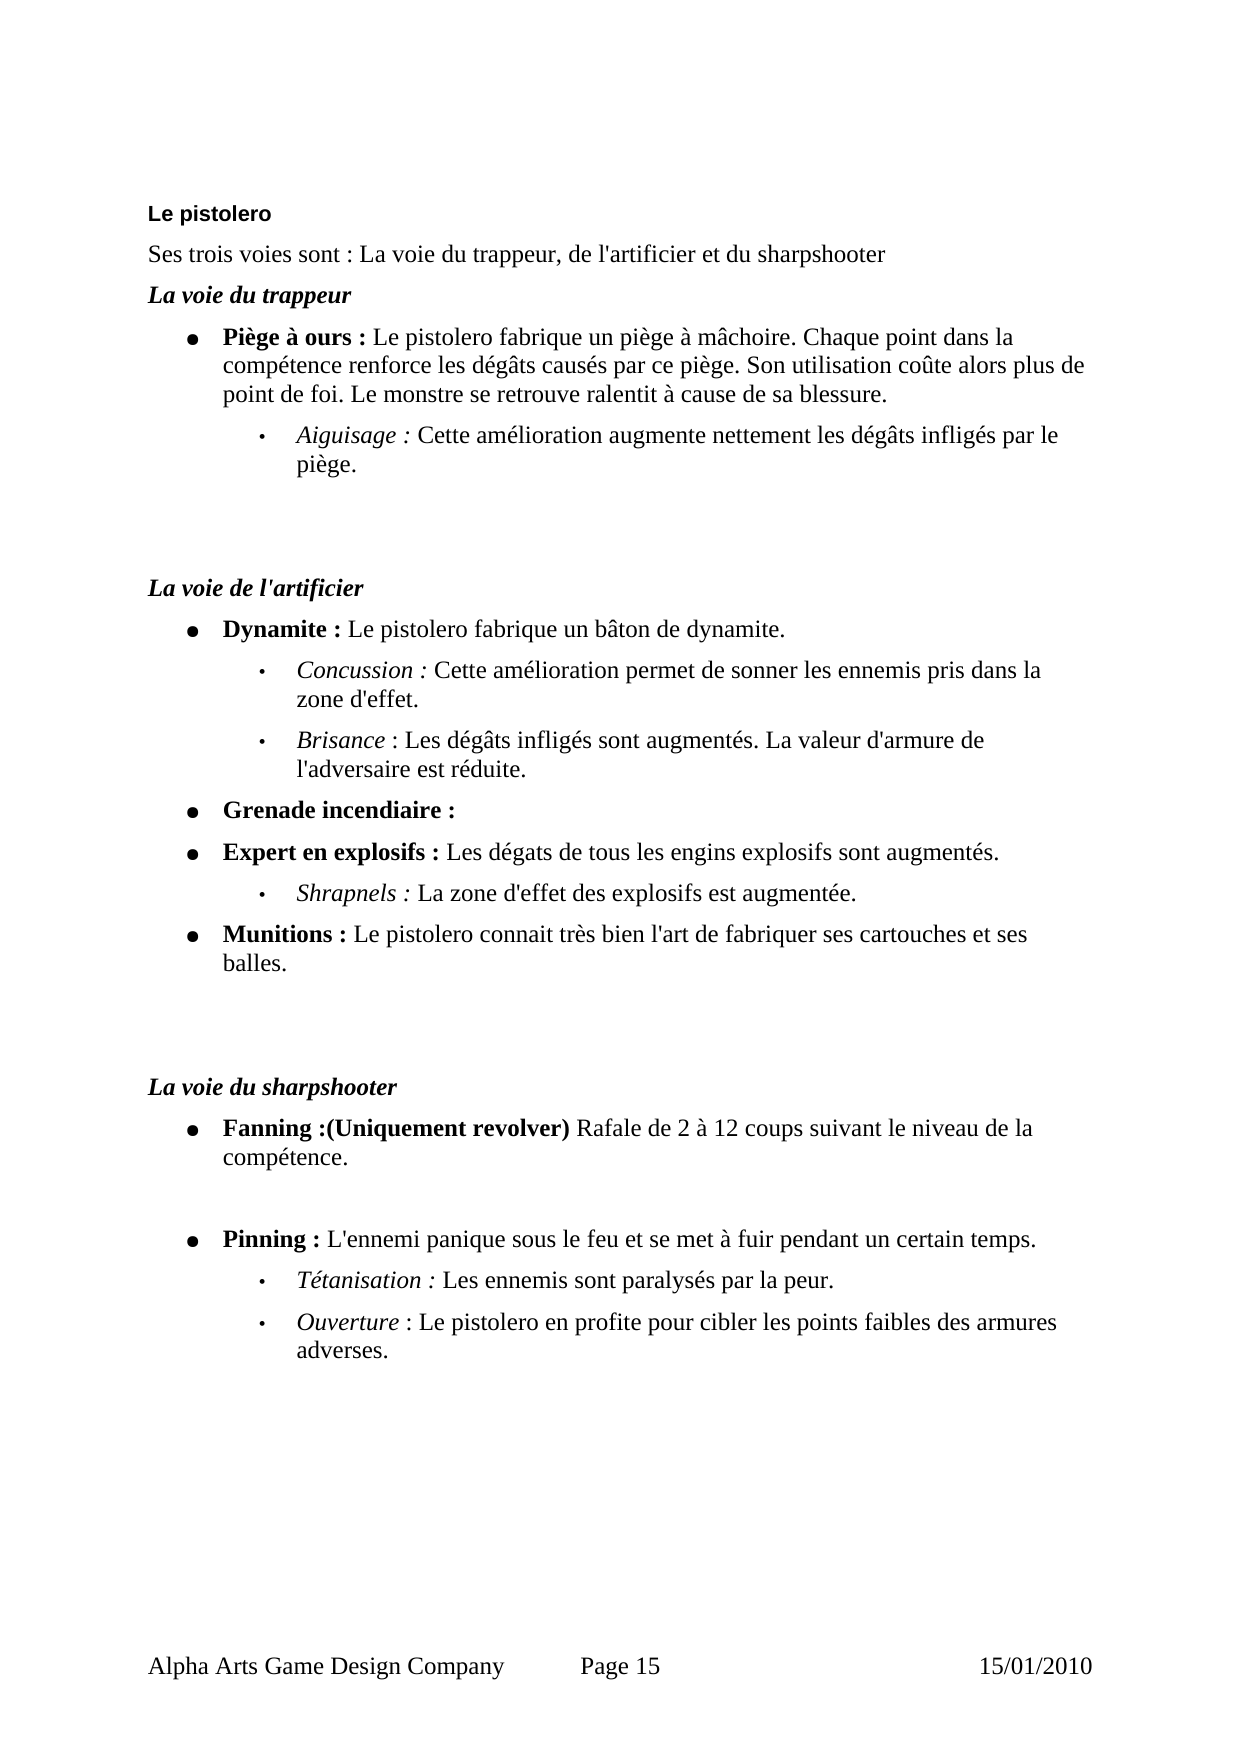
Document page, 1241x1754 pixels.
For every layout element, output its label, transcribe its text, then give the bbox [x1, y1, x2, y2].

subtitle Le pistolero [148, 201, 1092, 227]
list Grenade incendiaire : [185, 795, 1092, 824]
list Expert en explosifs : Les dégats de tous les engins explosifs sont augmentés. [185, 837, 1092, 865]
list Ouverture : Le pistolero en profite pour cibler les points faibles des armures adverses. [259, 1307, 1092, 1364]
list Tétanisation : Les ennemis sont paralysés par la peur. [259, 1265, 1092, 1294]
list Piège à ours : Le pistolero fabrique un piège à mâchoire. Chaque point dans la compétence renforce les dégâts causés par ce piège. Son utilisation coûte alors plus de point de foi. Le monstre se retrouve ralentit à cause de sa blessure. [185, 322, 1092, 408]
list Aiguisage : Cette amélioration augmente nettement les dégâts infligés par le piège. [259, 420, 1092, 478]
list Concussion : Cette amélioration permet de sonner les ennemis pris dans la zone d'effet. [259, 655, 1092, 713]
list Dynamite : Le pistolero fabrique un bâton de dynamite. [185, 614, 1092, 643]
list Fanning :(Uniquement revolver) Rafale de 2 à 12 coups suivant le niveau de la compétence. [185, 1113, 1092, 1170]
list Pinning : L'ennemi panique sous le feu et se met à fuir pendant un certain temps. [185, 1224, 1092, 1253]
text La voie de l'artificier [148, 573, 1092, 602]
list Shrapnels : La zone d'effet des explosifs est augmentée. [259, 878, 1092, 907]
text Ses trois voies sont : La voie du trappeur, de l'artificier et du sharpshooter [148, 239, 1092, 268]
text La voie du sharpshooter [148, 1072, 1092, 1100]
list Munitions : Le pistolero connait très bien l'art de fabriquer ses cartouches et ses balles. [185, 919, 1092, 977]
text La voie du trappeur [148, 280, 1092, 309]
list Brisance : Les dégâts infligés sont augmentés. La valeur d'armure de l'adversaire est réduite. [259, 725, 1092, 783]
